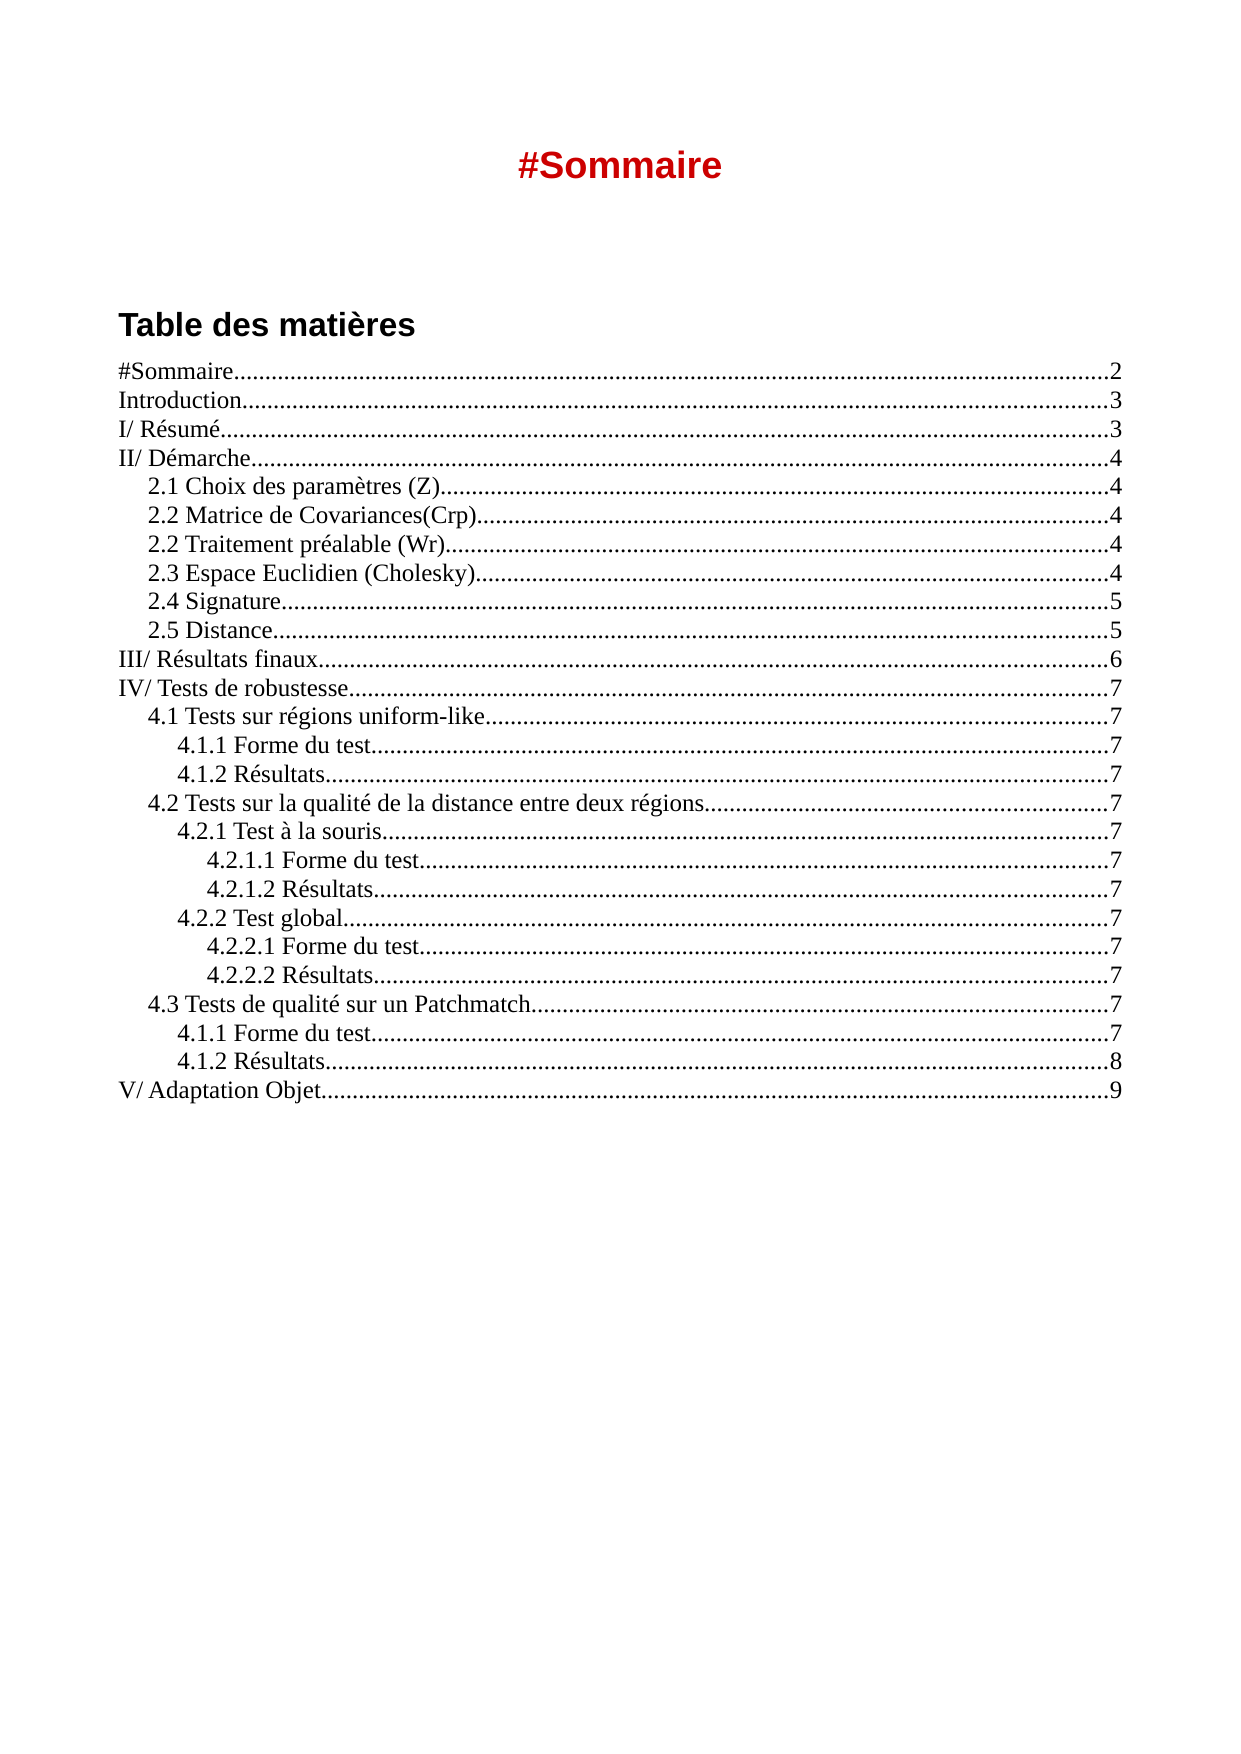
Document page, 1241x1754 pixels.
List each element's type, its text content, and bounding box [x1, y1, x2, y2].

text 4.2.1.2 Résultats 7 [207, 874, 1122, 903]
text 4.1 Tests sur régions uniform-like 7 [148, 701, 1122, 730]
text 4.2.2.2 Résultats 7 [207, 960, 1122, 989]
text Introduction 3 [118, 385, 1122, 414]
text I/ Résumé 3 [118, 414, 1122, 443]
text #Sommaire 2 [118, 356, 1122, 385]
text 4.2.2.1 Forme du test 7 [207, 931, 1122, 960]
text 4.1.2 Résultats 7 [177, 759, 1122, 788]
text 2.3 Espace Euclidien (Cholesky) 4 [148, 558, 1122, 586]
text 2.2 Traitement préalable (Wr) 4 [148, 529, 1122, 558]
subtitle #Sommaire [118, 143, 1122, 187]
text IV/ Tests de robustesse 7 [118, 673, 1122, 701]
text 2.2 Matrice de Covariances(Crp) 4 [148, 500, 1122, 529]
text 2.5 Distance 5 [148, 615, 1122, 644]
text 4.3 Tests de qualité sur un Patchmatch 7 [148, 989, 1122, 1018]
text V/ Adaptation Objet 9 [118, 1075, 1122, 1104]
text 4.1.1 Forme du test 7 [177, 1018, 1122, 1046]
text 2.4 Signature 5 [148, 586, 1122, 615]
text 4.2.2 Test global 7 [177, 903, 1122, 931]
text 4.2 Tests sur la qualité de la distance entre deux régions 7 [148, 788, 1122, 816]
text 4.2.1 Test à la souris 7 [177, 816, 1122, 845]
text 4.2.1.1 Forme du test 7 [207, 845, 1122, 874]
text 2.1 Choix des paramètres (Z) 4 [148, 471, 1122, 500]
text 4.1.2 Résultats 8 [177, 1046, 1122, 1075]
text III/ Résultats finaux 6 [118, 644, 1122, 673]
subtitle Table des matières [118, 305, 1122, 344]
text 4.1.1 Forme du test 7 [177, 730, 1122, 759]
text II/ Démarche 4 [118, 443, 1122, 471]
